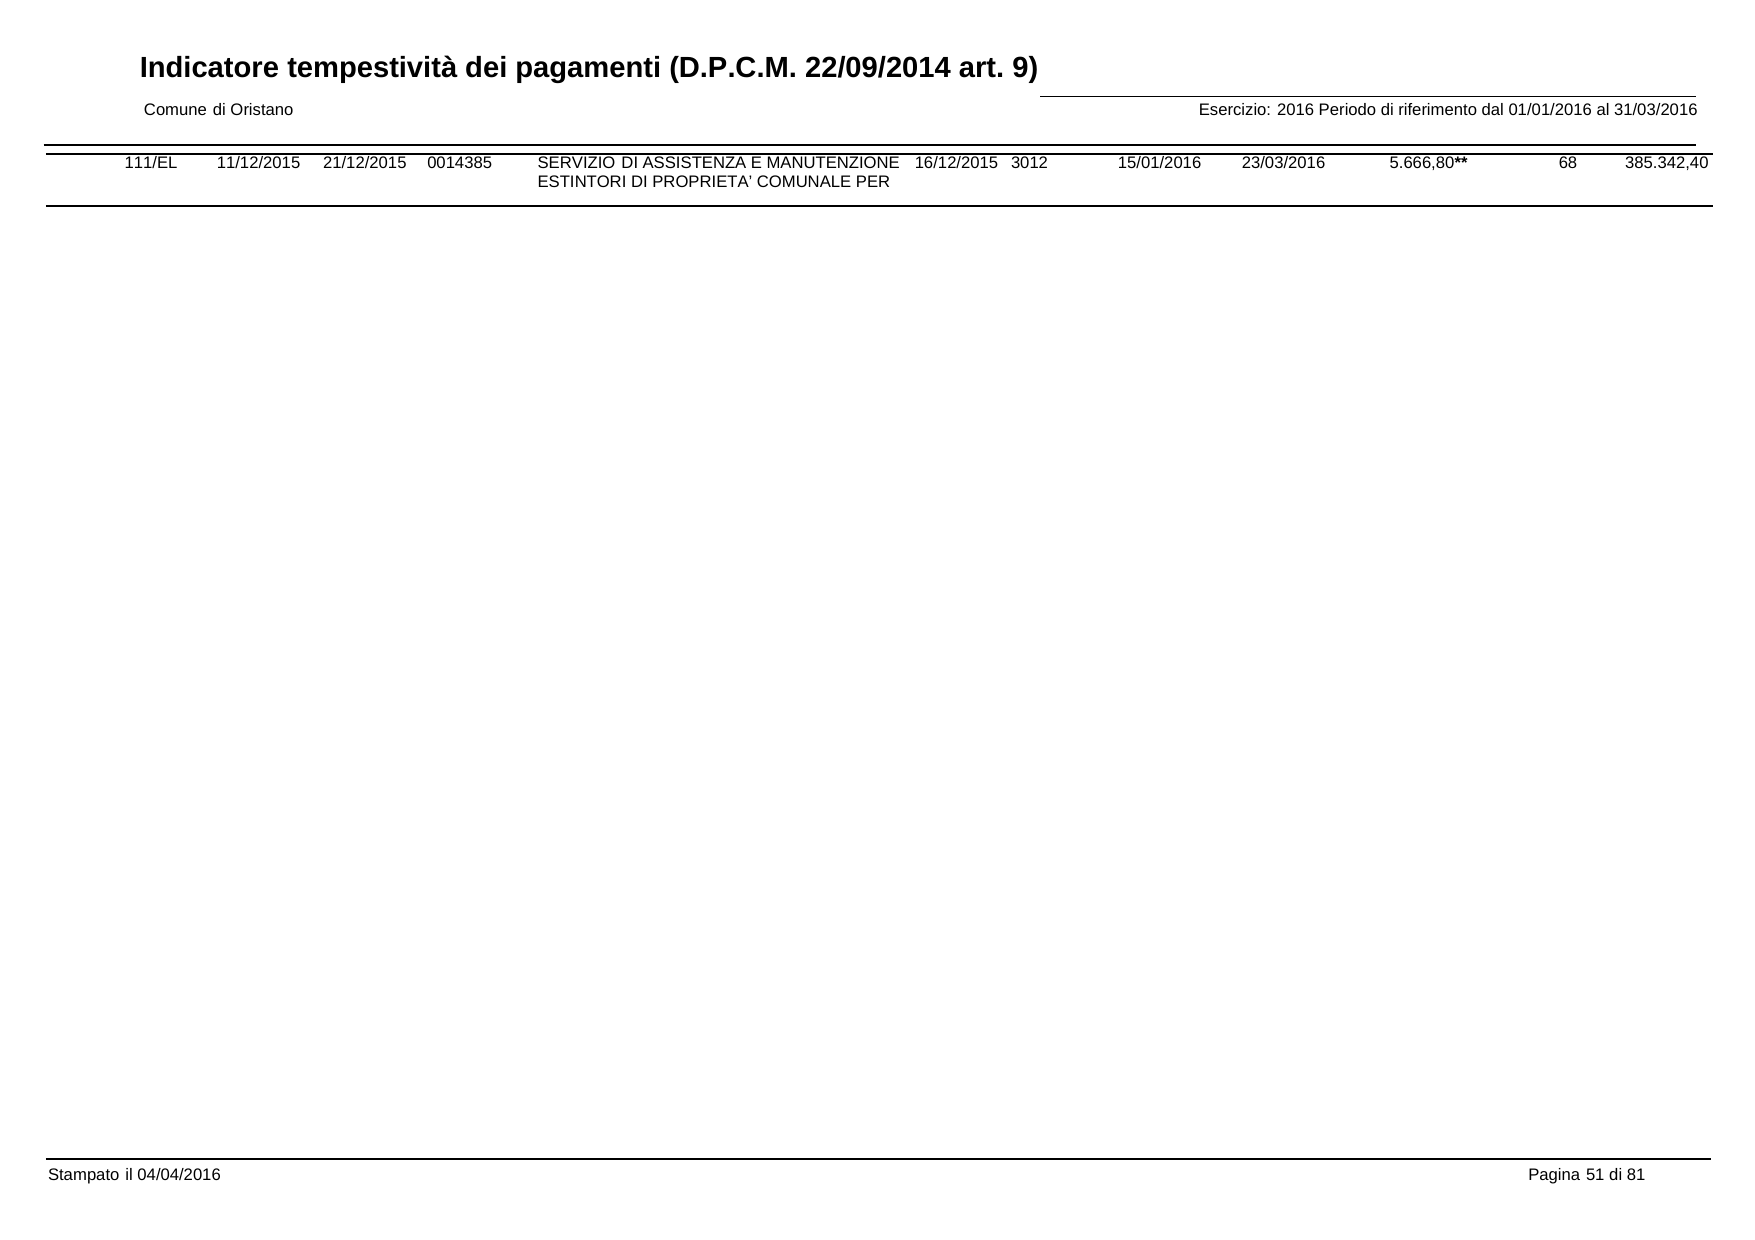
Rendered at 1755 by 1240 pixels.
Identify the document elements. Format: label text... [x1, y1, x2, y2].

table_cell SERVIZIO DI ASSISTENZA E MANUTENZIONE ESTINTORI DI PROPRIETA’ COMUNALE PER [515, 155, 911, 204]
table_cell 11/12/2015 [197, 155, 311, 204]
table_cell 16/12/2015 3012 [911, 155, 1082, 204]
table_cell 111/EL [46, 155, 197, 204]
table_cell 23/03/2016 [1221, 155, 1357, 204]
table_cell 0014385 [417, 155, 515, 204]
table_cell 68 [1513, 155, 1601, 204]
table_cell 21/12/2015 [311, 155, 417, 204]
table_cell 15/01/2016 [1082, 155, 1221, 204]
table_cell 5.666,80** [1357, 155, 1513, 204]
table_cell 385.342,40 [1601, 155, 1712, 204]
